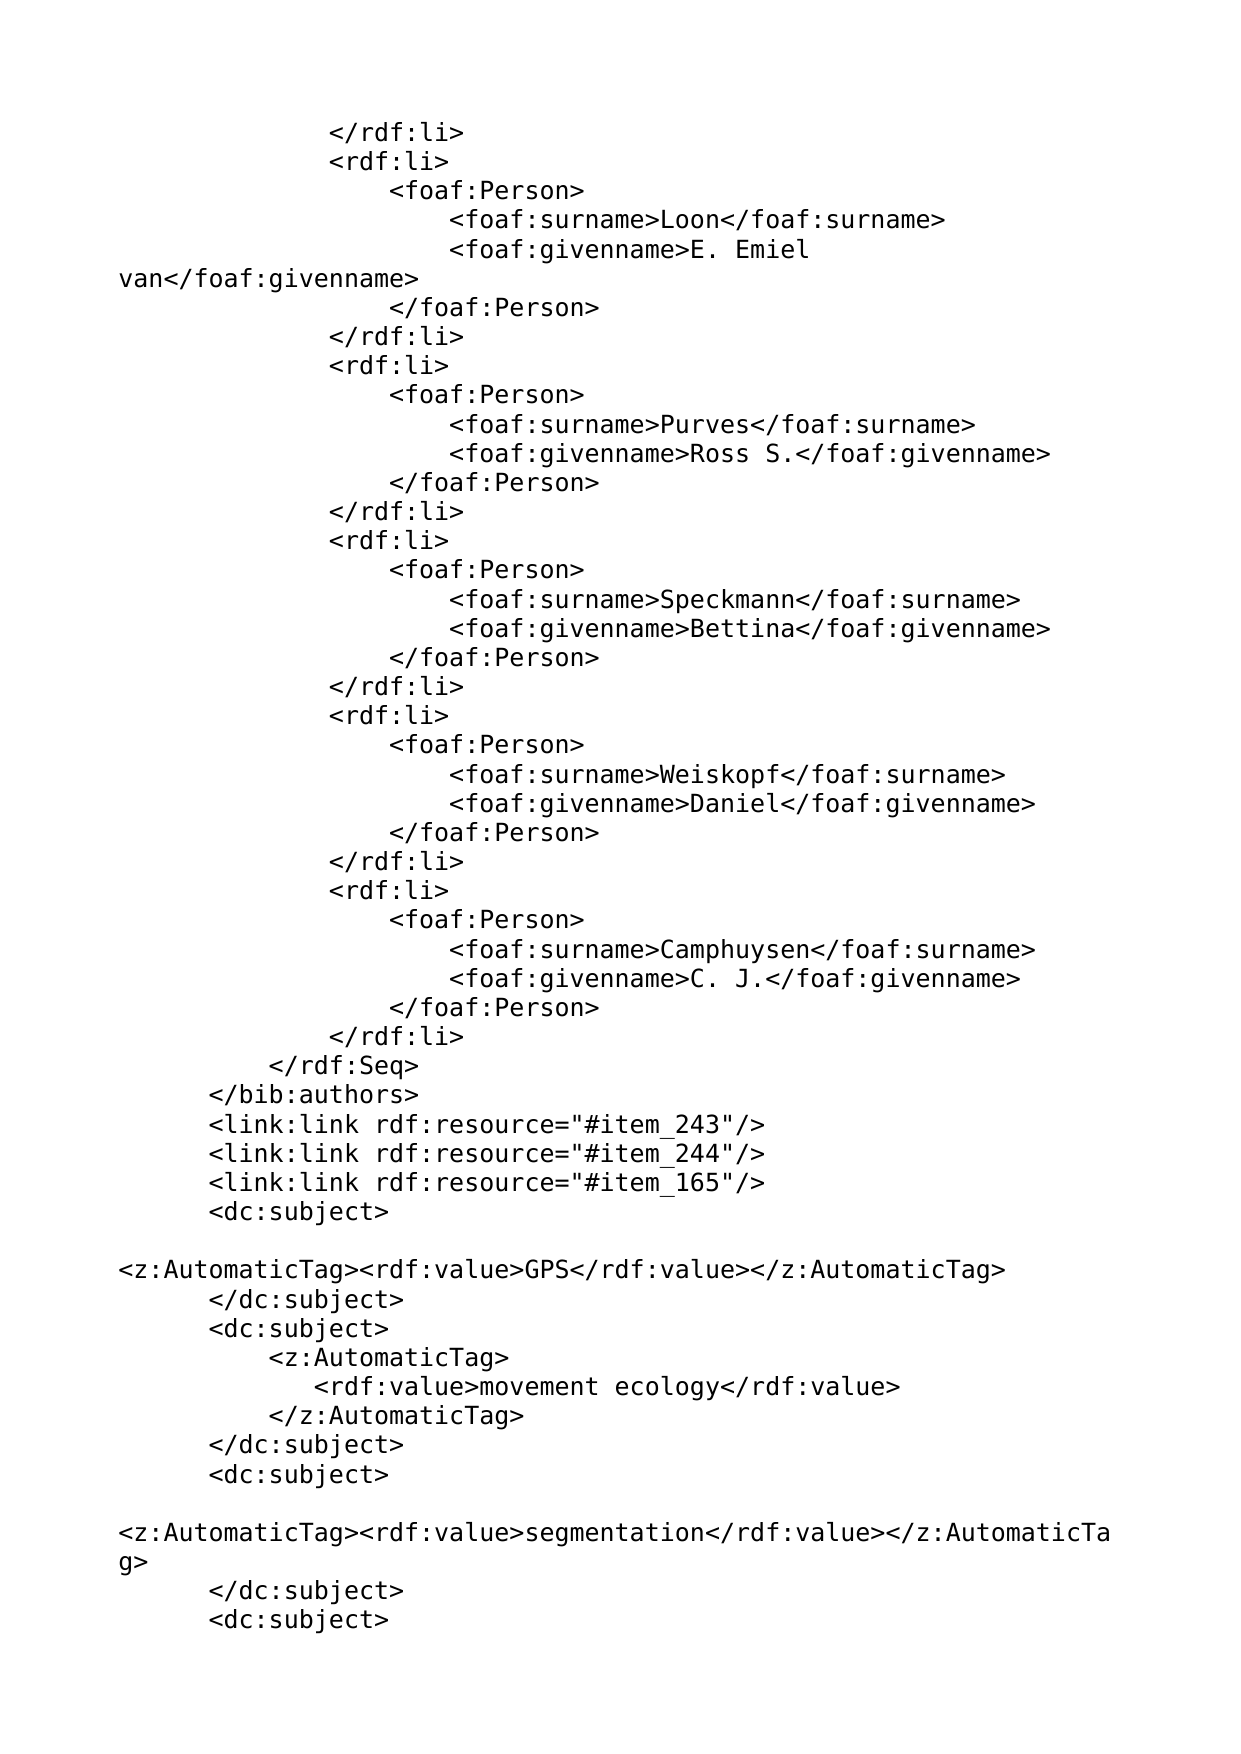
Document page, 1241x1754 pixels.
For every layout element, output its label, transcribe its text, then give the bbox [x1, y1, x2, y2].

text </rdf:li> <rdf:li> <foaf:Person> <foaf:surname>Loon</foaf:surname> <foaf:givenname>E. Emiel van</foaf:givenname> </foaf:Person> </rdf:li> <rdf:li> <foaf:Person> <foaf:surname>Purves</foaf:surname> <foaf:givenname>Ross S.</foaf:givenname> </foaf:Person> </rdf:li> <rdf:li> <foaf:Person> <foaf:surname>Speckmann</foaf:surname> <foaf:givenname>Bettina</foaf:givenname> </foaf:Person> </rdf:li> <rdf:li> <foaf:Person> <foaf:surname>Weiskopf</foaf:surname> <foaf:givenname>Daniel</foaf:givenname> </foaf:Person> </rdf:li> <rdf:li> <foaf:Person> <foaf:surname>Camphuysen</foaf:surname> <foaf:givenname>C. J.</foaf:givenname> </foaf:Person> </rdf:li> </rdf:Seq> </bib:authors> <link:link rdf:resource="#item_243"/> <link:link rdf:resource="#item_244"/> <link:link rdf:resource="#item_165"/> <dc:subject> <z:AutomaticTag><rdf:value>GPS</rdf:value></z:AutomaticTag> </dc:subject> <dc:subject> <z:AutomaticTag> <rdf:value>movement ecology</rdf:value> </z:AutomaticTag> </dc:subject> <dc:subject> <z:AutomaticTag><rdf:value>segmentation</rdf:value></z:AutomaticTag> </dc:subject> <dc:subject> [118, 118, 1122, 1635]
